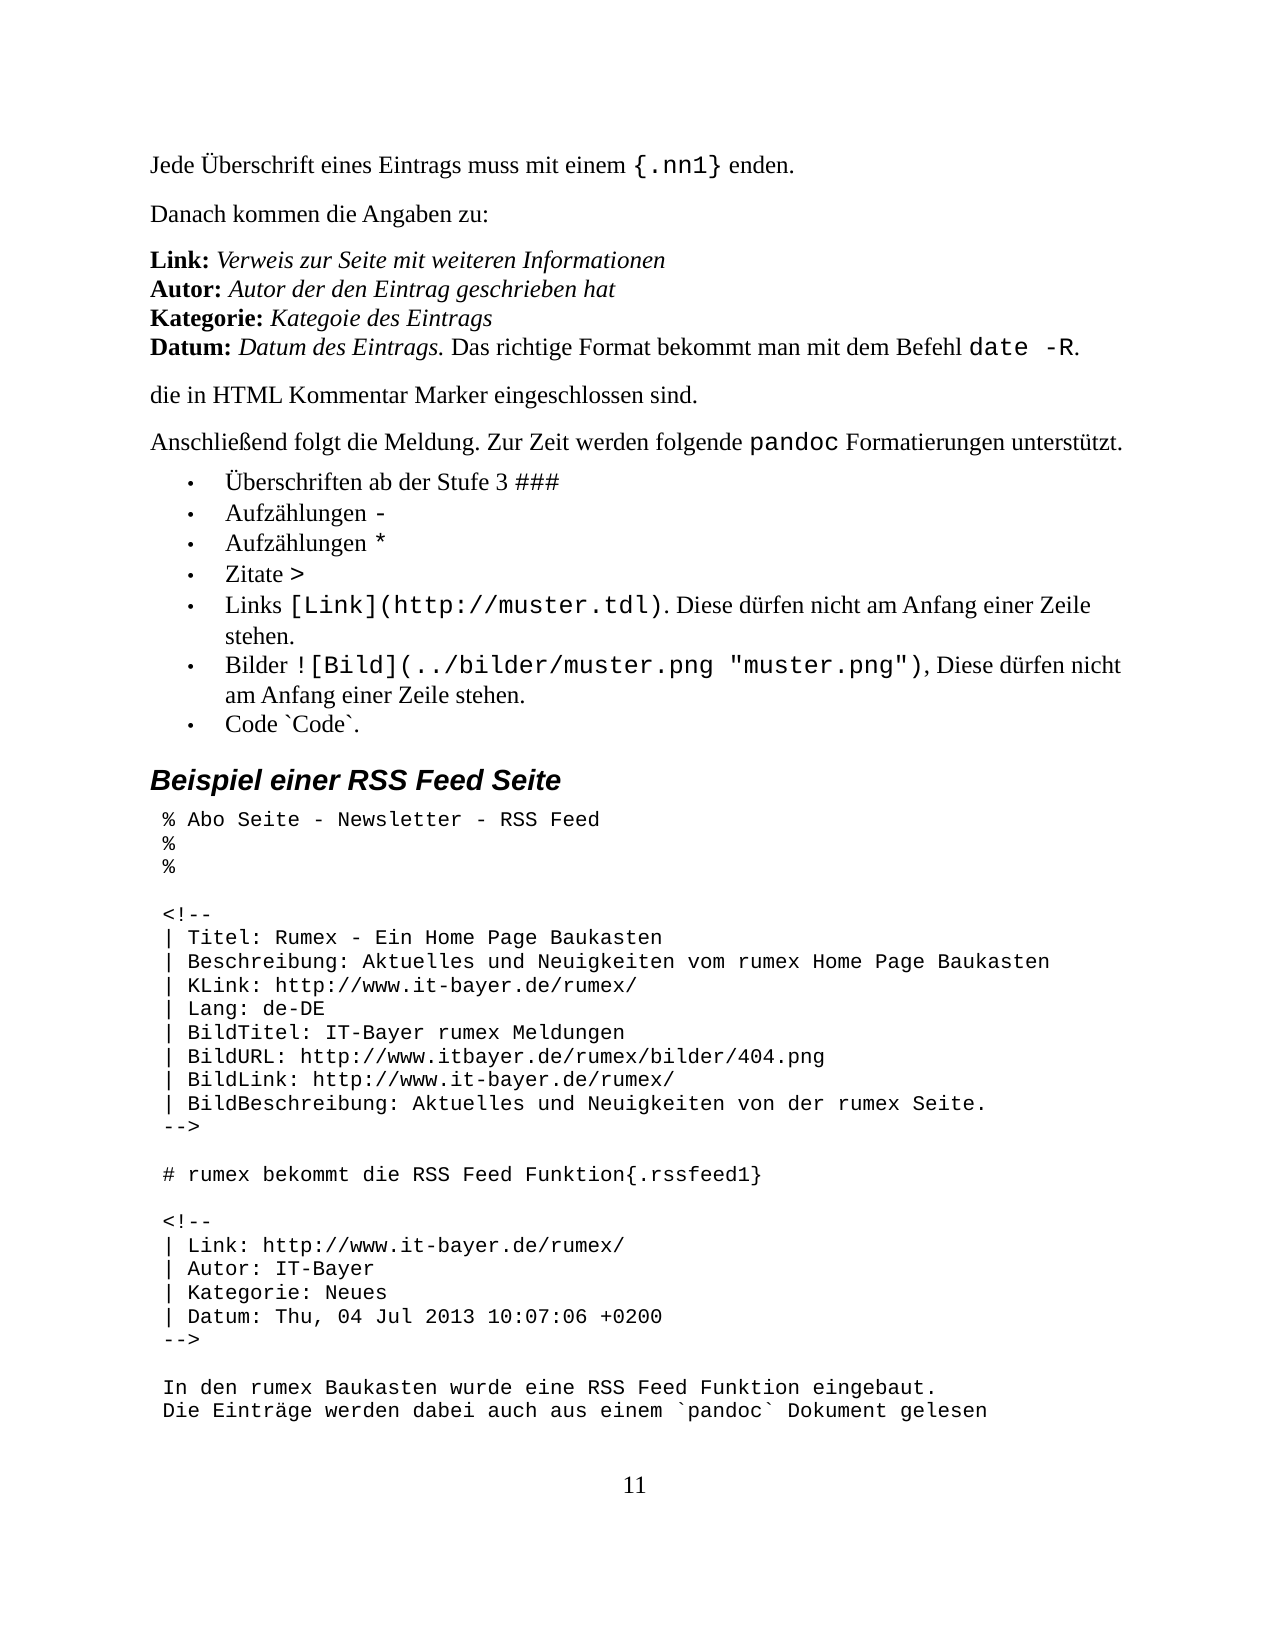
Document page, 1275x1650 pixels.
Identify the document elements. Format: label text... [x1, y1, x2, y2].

text | Beschreibung: Aktuelles und Neuigkeiten vom rumex Home Page Baukasten [150, 951, 1125, 975]
text | Kategorie: Neues [150, 1282, 1125, 1306]
text % [150, 856, 1125, 880]
list Links [Link](http://muster.tdl). Diese dürfen nicht am Anfang einer Zeile stehen. [187, 590, 1125, 650]
text | BildLink: http://www.it-bayer.de/rumex/ [150, 1069, 1125, 1093]
text # rumex bekommt die RSS Feed Funktion{.rssfeed1} [150, 1164, 1125, 1187]
text % Abo Seite - Newsletter - RSS Feed [150, 809, 1125, 833]
text | BildURL: http://www.itbayer.de/rumex/bilder/404.png [150, 1046, 1125, 1069]
list Code `Code`. [187, 709, 1125, 738]
text | Autor: IT-Bayer [150, 1258, 1125, 1282]
text <!-- [150, 904, 1125, 927]
text In den rumex Baukasten wurde eine RSS Feed Funktion eingebaut. [150, 1377, 1125, 1400]
list Aufzählungen * [187, 528, 1125, 559]
list Zitate > [187, 559, 1125, 590]
subtitle Beispiel einer RSS Feed Seite [150, 763, 1125, 797]
text | KLink: http://www.it-bayer.de/rumex/ [150, 975, 1125, 998]
text <!-- [150, 1211, 1125, 1235]
list Aufzählungen - [187, 498, 1125, 528]
text | Lang: de-DE [150, 998, 1125, 1022]
text | Datum: Thu, 04 Jul 2013 10:07:06 +0200 [150, 1306, 1125, 1329]
text | Link: http://www.it-bayer.de/rumex/ [150, 1235, 1125, 1258]
text Jede Überschrift eines Eintrags muss mit einem {.nn1} enden. [150, 150, 1125, 181]
text | BildBeschreibung: Aktuelles und Neuigkeiten von der rumex Seite. [150, 1093, 1125, 1117]
text --> [150, 1329, 1125, 1353]
text | BildTitel: IT-Bayer rumex Meldungen [150, 1022, 1125, 1046]
list Überschriften ab der Stufe 3 ### [187, 467, 1125, 498]
text --> [150, 1117, 1125, 1140]
text | Titel: Rumex - Ein Home Page Baukasten [150, 927, 1125, 951]
text Danach kommen die Angaben zu: [150, 199, 1125, 227]
text % [150, 833, 1125, 856]
text Link: Verweis zur Seite mit weiteren Informationen Autor: Autor der den Eintrag geschrieben hat Kategorie: Kategoie des Eintrags Datum: Datum des Eintrags. Das richtige Format bekommt man mit dem Befehl date -R. [150, 245, 1125, 362]
text Die Einträge werden dabei auch aus einem `pandoc` Dokument gelesen [150, 1400, 1125, 1424]
text Anschließend folgt die Meldung. Zur Zeit werden folgende pandoc Formatierungen unterstützt. [150, 427, 1125, 458]
list Bilder ![Bild](../bilder/muster.png "muster.png"), Diese dürfen nicht am Anfang einer Zeile stehen. [187, 650, 1125, 709]
text die in HTML Kommentar Marker eingeschlossen sind. [150, 380, 1125, 409]
